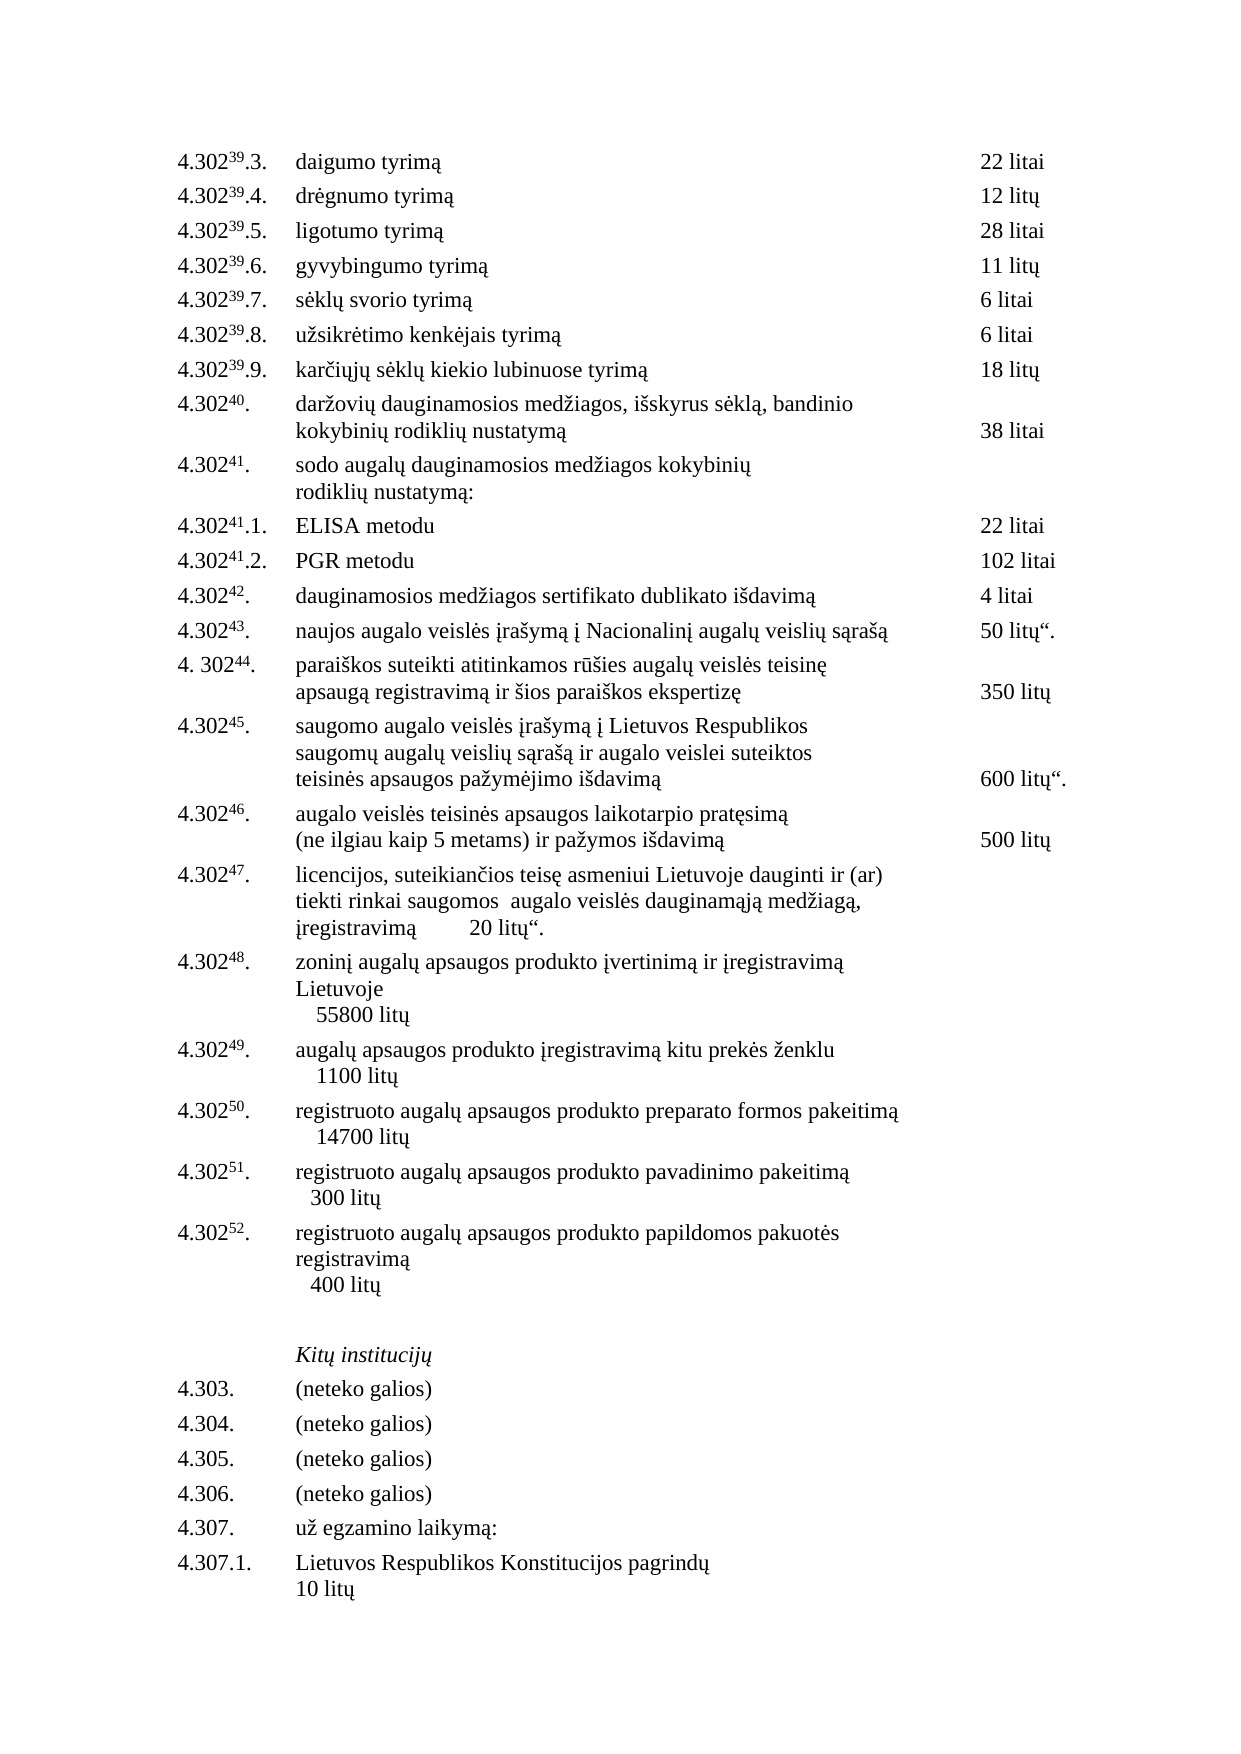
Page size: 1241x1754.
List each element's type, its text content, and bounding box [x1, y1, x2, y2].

text 4.304. (neteko galios) [177, 1410, 945, 1437]
text 4.30239.6. gyvybingumo tyrimą 11 litų [177, 252, 1122, 278]
text 4.30240. daržovių dauginamosios medžiagos, išskyrus sėklą, bandinio kokybinių rodiklių nustatymą 38 litai [177, 391, 1122, 443]
text 4.30241. sodo augalų dauginamosios medžiagos kokybinių rodiklių nustatymą: [177, 452, 1122, 504]
text 4.30241.1. ELISA metodu 22 litai [177, 513, 1122, 539]
text 4.30239.3. daigumo tyrimą 22 litai [177, 148, 1122, 174]
text 4.30242. dauginamosios medžiagos sertifikato dublikato išdavimą 4 litai [177, 582, 1122, 608]
text 4.30249. augalų apsaugos produkto įregistravimą kitu prekės ženklu 1100 litų [177, 1036, 930, 1088]
text 4.30239.9. karčiųjų sėklų kiekio lubinuose tyrimą 18 litų [177, 356, 1122, 382]
text 4.30250. registruoto augalų apsaugos produkto preparato formos pakeitimą 14700 litų [177, 1097, 930, 1149]
text 4.303. (neteko galios) [177, 1376, 945, 1402]
text 4.306. (neteko galios) [177, 1479, 945, 1506]
text 4.30239.5. ligotumo tyrimą 28 litai [177, 217, 1122, 243]
text 4.30252. registruoto augalų apsaugos produkto papildomos pakuotės registravimą 400 litų [177, 1219, 930, 1298]
text 4.30247. licencijos, suteikiančios teisę asmeniui Lietuvoje dauginti ir (ar) tiekti rinkai saugomos augalo veislės dauginamąją medžiagą, įregistravimą 20 litų“. [177, 861, 930, 940]
text 4.305. (neteko galios) [177, 1445, 945, 1471]
text 4.307. už egzamino laikymą: [177, 1514, 945, 1541]
text 4.30243. naujos augalo veislės įrašymą į Nacionalinį augalų veislių sąrašą 50 litų“. [177, 617, 1122, 643]
text 4.30248. zoninį augalų apsaugos produkto įvertinimą ir įregistravimą Lietuvoje 55800 litų [177, 948, 930, 1027]
text 4. 30244. paraiškos suteikti atitinkamos rūšies augalų veislės teisinę apsaugą registravimą ir šios paraiškos ekspertizę 350 litų [177, 651, 1122, 704]
text 4.30246. augalo veislės teisinės apsaugos laikotarpio pratęsimą (ne ilgiau kaip 5 metams) ir pažymos išdavimą 500 litų [177, 800, 1122, 852]
text 4.30239.7. sėklų svorio tyrimą 6 litai [177, 286, 1122, 313]
text 4.30239.4. drėgnumo tyrimą 12 litų [177, 182, 1122, 209]
text 4.30245. saugomo augalo veislės įrašymą į Lietuvos Respublikos saugomų augalų veislių sąrašą ir augalo veislei suteiktos teisinės apsaugos pažymėjimo išdavimą 600 litų“. [177, 712, 1122, 791]
text 4.30241.2. PGR metodu 102 litai [177, 547, 1122, 574]
text Kitų institucijų [295, 1341, 945, 1367]
text 4.30251. registruoto augalų apsaugos produkto pavadinimo pakeitimą 300 litų [177, 1158, 930, 1210]
text 4.30239.8. užsikrėtimo kenkėjais tyrimą 6 litai [177, 321, 1122, 347]
text 4.307.1. Lietuvos Respublikos Konstitucijos pagrindų 10 litų [177, 1549, 945, 1602]
